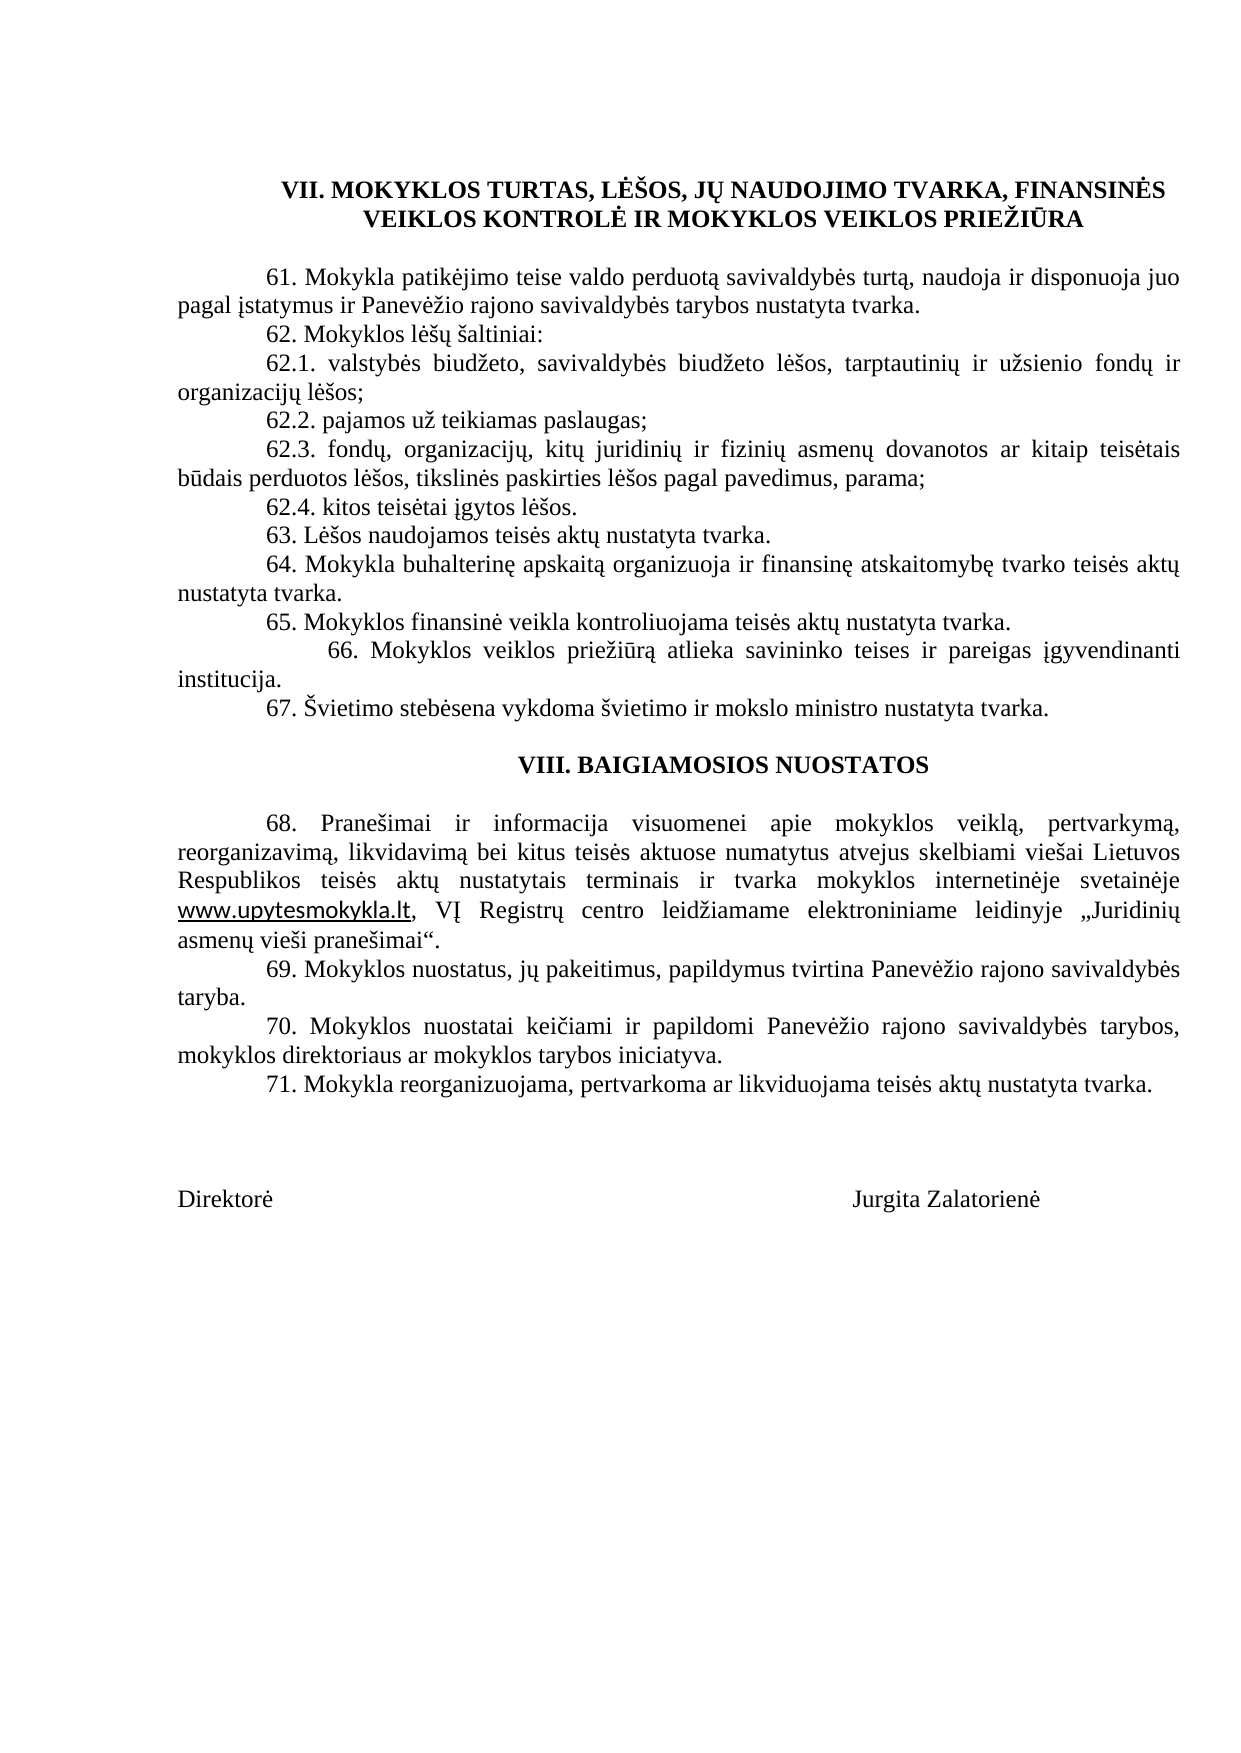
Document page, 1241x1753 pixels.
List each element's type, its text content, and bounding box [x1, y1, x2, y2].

text 64. Mokykla buhalterinę apskaitą organizuoja ir finansinę atskaitomybę tvarko teisės aktų nustatyta tvarka. [177, 549, 1181, 607]
text 66. Mokyklos veiklos priežiūrą atlieka savininko teises ir pareigas įgyvendinanti institucija. [177, 636, 1181, 693]
text 69. Mokyklos nuostatus, jų pakeitimus, papildymus tvirtina Panevėžio rajono savivaldybės taryba. [177, 954, 1181, 1011]
text 62.4. kitos teisėtai įgytos lėšos. [177, 492, 1181, 521]
text 62.3. fondų, organizacijų, kitų juridinių ir fizinių asmenų dovanotos ar kitaip teisėtais būdais perduotos lėšos, tikslinės paskirties lėšos pagal pavedimus, parama; [177, 434, 1181, 492]
text VII. MOKYKLOS TURTAS, LĖŠOS, JŲ NAUDOJIMO TVARKA, FINANSINĖS [177, 176, 1181, 204]
text VEIKLOS KONTROLĖ IR MOKYKLOS VEIKLOS PRIEŽIŪRA [177, 204, 1181, 233]
text Direktorė Jurgita Zalatorienė [177, 1184, 1181, 1212]
text 61. Mokykla patikėjimo teise valdo perduotą savivaldybės turtą, naudoja ir disponuoja juo pagal įstatymus ir Panevėžio rajono savivaldybės tarybos nustatyta tvarka. [177, 262, 1181, 319]
text 67. Švietimo stebėsena vykdoma švietimo ir mokslo ministro nustatyta tvarka. [177, 693, 1181, 722]
text 62.1. valstybės biudžeto, savivaldybės biudžeto lėšos, tarptautinių ir užsienio fondų ir organizacijų lėšos; [177, 348, 1181, 406]
text 70. Mokyklos nuostatai keičiami ir papildomi Panevėžio rajono savivaldybės tarybos, mokyklos direktoriaus ar mokyklos tarybos iniciatyva. [177, 1011, 1181, 1069]
text 65. Mokyklos finansinė veikla kontroliuojama teisės aktų nustatyta tvarka. [177, 607, 1181, 636]
text VIII. BAIGIAMOSIOS NUOSTATOS [177, 751, 1181, 779]
text 68. Pranešimai ir informacija visuomenei apie mokyklos veiklą, pertvarkymą, reorganizavimą, likvidavimą bei kitus teisės aktuose numatytus atvejus skelbiami viešai Lietuvos Respublikos teisės aktų nustatytais terminais ir tvarka mokyklos internetinėje svetainėje www.upytesmokykla.lt, VĮ Registrų centro leidžiamame elektroniniame leidinyje „Juridinių asmenų vieši pranešimai“. [177, 808, 1181, 954]
text 62. Mokyklos lėšų šaltiniai: [177, 319, 1181, 348]
text 63. Lėšos naudojamos teisės aktų nustatyta tvarka. [177, 521, 1181, 549]
text 71. Mokykla reorganizuojama, pertvarkoma ar likviduojama teisės aktų nustatyta tvarka. [177, 1069, 1181, 1097]
text 62.2. pajamos už teikiamas paslaugas; [177, 406, 1181, 434]
